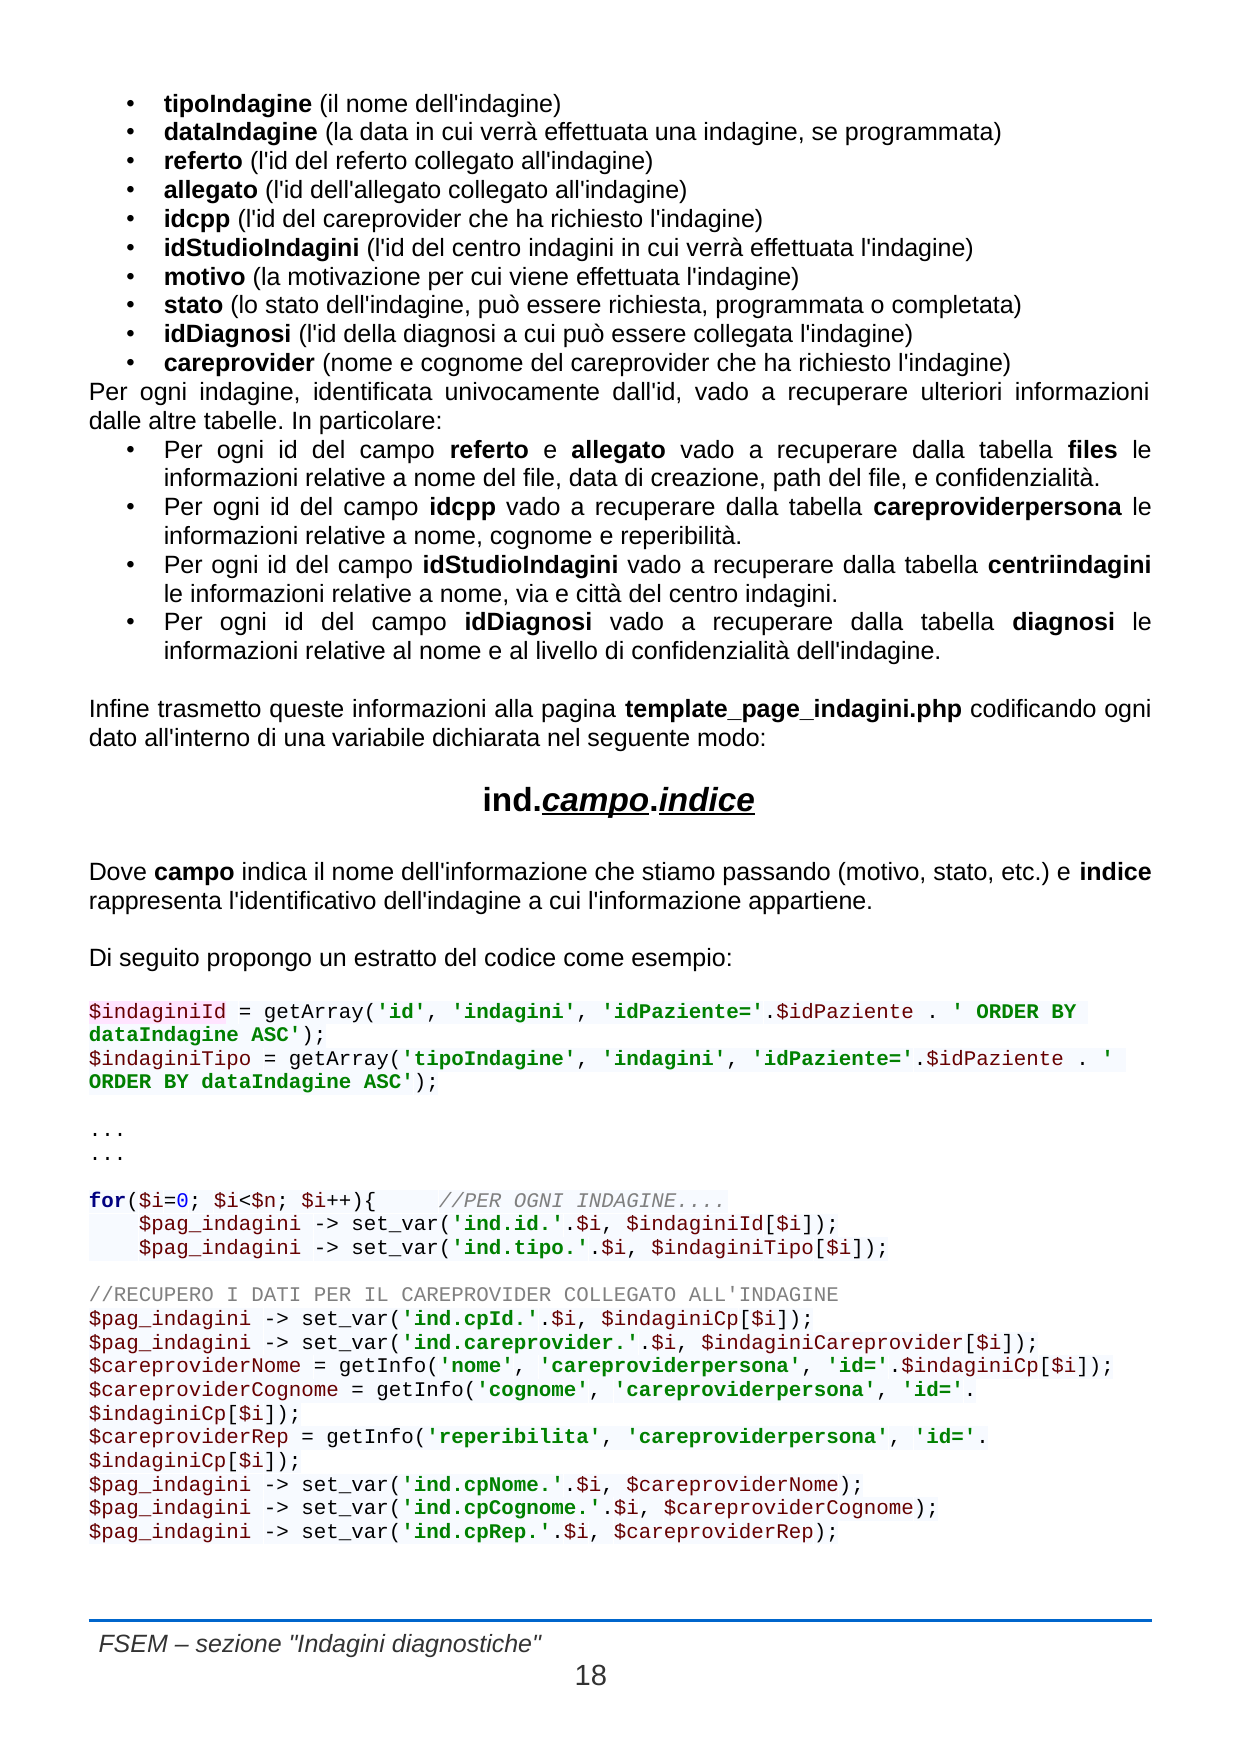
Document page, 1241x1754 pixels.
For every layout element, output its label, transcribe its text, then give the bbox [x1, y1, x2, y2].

list Per ogni id del campo referto e allegato vado a recuperare dalla tabella files le informazioni relative a nome del file, data di creazione, path del file, e confidenzialità. [126, 434, 1152, 492]
text $pag_indagini -> set_var('ind.cpNome.'.$i, $careproviderNome); [88, 1473, 1152, 1497]
text $pag_indagini -> set_var('ind.cpId.'.$i, $indaginiCp[$i]); [88, 1308, 1152, 1332]
text $pag_indagini -> set_var('ind.id.'.$i, $indaginiId[$i]); [88, 1213, 1152, 1237]
list idcpp (l'id del careprovider che ha richiesto l'indagine) [126, 204, 1152, 233]
text Per ogni indagine, identificata univocamente dall'id, vado a recuperare ulteriori informazioni dalle altre tabelle. In particolare: [88, 377, 1152, 434]
text Di seguito propongo un estratto del codice come esempio: [88, 943, 1152, 972]
list idDiagnosi (l'id della diagnosi a cui può essere collegata l'indagine) [126, 319, 1152, 348]
text ind.campo.indice [88, 780, 1152, 818]
text //RECUPERO I DATI PER IL CAREPROVIDER COLLEGATO ALL'INDAGINE [88, 1284, 1152, 1308]
text ... [88, 1142, 1152, 1166]
list Per ogni id del campo idDiagnosi vado a recuperare dalla tabella diagnosi le informazioni relative al nome e al livello di confidenzialità dell'indagine. [126, 607, 1152, 665]
text $indaginiId = getArray('id', 'indagini', 'idPaziente='.$idPaziente . ' ORDER BY dataIndagine ASC'); [88, 1001, 1152, 1048]
list stato (lo stato dell'indagine, può essere richiesta, programmata o completata) [126, 291, 1152, 319]
text $pag_indagini -> set_var('ind.careprovider.'.$i, $indaginiCareprovider[$i]); [88, 1332, 1152, 1355]
list Per ogni id del campo idcpp vado a recuperare dalla tabella careproviderpersona le informazioni relative a nome, cognome e reperibilità. [126, 492, 1152, 550]
list allegato (l'id dell'allegato collegato all'indagine) [126, 175, 1152, 204]
text $careproviderCognome = getInfo('cognome', 'careproviderpersona', 'id='.$indaginiCp[$i]); [88, 1379, 1152, 1426]
list careprovider (nome e cognome del careprovider che ha richiesto l'indagine) [126, 348, 1152, 377]
text $indaginiTipo = getArray('tipoIndagine', 'indagini', 'idPaziente='.$idPaziente . ' ORDER BY dataIndagine ASC'); [88, 1048, 1152, 1095]
text $careproviderNome = getInfo('nome', 'careproviderpersona', 'id='.$indaginiCp[$i]); [88, 1355, 1152, 1379]
list tipoIndagine (il nome dell'indagine) [126, 88, 1152, 117]
list dataIndagine (la data in cui verrà effettuata una indagine, se programmata) [126, 117, 1152, 146]
text for($i=0; $i<$n; $i++){ //PER OGNI INDAGINE.... [88, 1190, 1152, 1213]
text $pag_indagini -> set_var('ind.cpCognome.'.$i, $careproviderCognome); [88, 1497, 1152, 1521]
text Dove campo indica il nome dell'informazione che stiamo passando (motivo, stato, etc.) e indice rappresenta l'identificativo dell'indagine a cui l'informazione appartiene. [88, 857, 1152, 914]
list Per ogni id del campo idStudioIndagini vado a recuperare dalla tabella centriindagini le informazioni relative a nome, via e città del centro indagini. [126, 550, 1152, 607]
list motivo (la motivazione per cui viene effettuata l'indagine) [126, 262, 1152, 291]
list idStudioIndagini (l'id del centro indagini in cui verrà effettuata l'indagine) [126, 233, 1152, 262]
text Infine trasmetto queste informazioni alla pagina template_page_indagini.php codificando ogni dato all'interno di una variabile dichiarata nel seguente modo: [88, 694, 1152, 751]
list referto (l'id del referto collegato all'indagine) [126, 146, 1152, 175]
text $pag_indagini -> set_var('ind.tipo.'.$i, $indaginiTipo[$i]); [88, 1237, 1152, 1261]
text $careproviderRep = getInfo('reperibilita', 'careproviderpersona', 'id='.$indaginiCp[$i]); [88, 1426, 1152, 1473]
text ... [88, 1119, 1152, 1142]
text $pag_indagini -> set_var('ind.cpRep.'.$i, $careproviderRep); [88, 1521, 1152, 1544]
